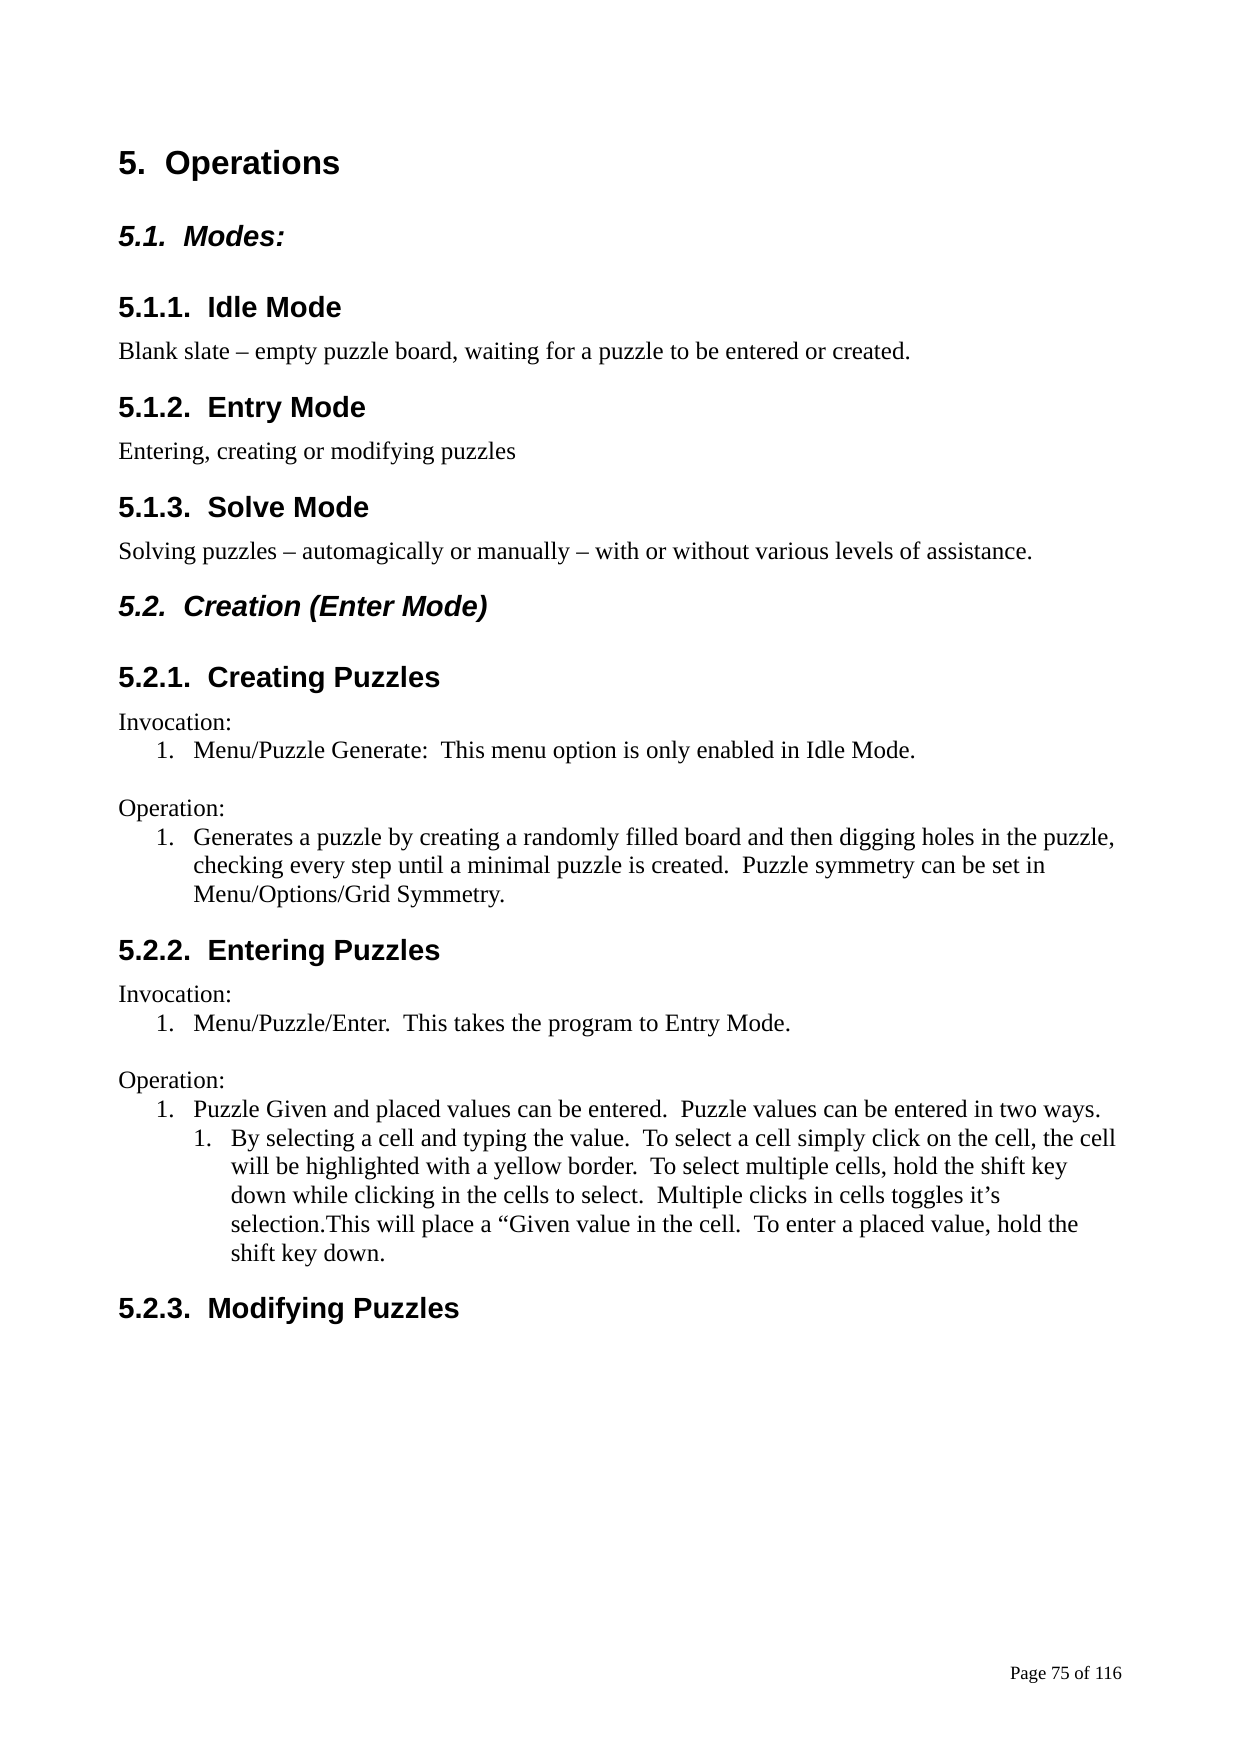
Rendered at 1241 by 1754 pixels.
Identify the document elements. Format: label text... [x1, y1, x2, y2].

text Operation: [118, 793, 1122, 822]
list Puzzle Given and placed values can be entered. Puzzle values can be entered in two ways. [156, 1094, 1122, 1123]
text Blank slate – empty puzzle board, waiting for a puzzle to be entered or created. [118, 336, 1122, 365]
subtitle Entering Puzzles [118, 933, 1122, 966]
subtitle Creating Puzzles [118, 661, 1122, 694]
subtitle Entry Mode [118, 390, 1122, 423]
list By selecting a cell and typing the value. To select a cell simply click on the cell, the cell will be highlighted with a yellow border. To select multiple cells, hold the shift key down while clicking in the cells to select. Multiple clicks in cells toggles it’s selection.This will place a “Given value in the cell. To enter a placed value, hold the shift key down. [193, 1123, 1122, 1266]
text Entering, creating or modifying puzzles [118, 436, 1122, 465]
subtitle Modes: [118, 219, 1122, 253]
text Operation: [118, 1065, 1122, 1094]
list Menu/Puzzle/Enter. This takes the program to Entry Mode. [156, 1008, 1122, 1036]
text Invocation: [118, 979, 1122, 1008]
subtitle Creation (Enter Mode) [118, 589, 1122, 623]
subtitle Idle Mode [118, 290, 1122, 324]
list Menu/Puzzle Generate: This menu option is only enabled in Idle Mode. [156, 735, 1122, 764]
subtitle Solve Mode [118, 490, 1122, 523]
text Solving puzzles – automagically or manually – with or without various levels of assistance. [118, 536, 1122, 564]
text Invocation: [118, 707, 1122, 735]
subtitle Operations [118, 143, 1122, 182]
subtitle Modifying Puzzles [118, 1291, 1122, 1325]
list Generates a puzzle by creating a randomly filled board and then digging holes in the puzzle, checking every step until a minimal puzzle is created. Puzzle symmetry can be set in Menu/Options/Grid Symmetry. [156, 822, 1122, 908]
